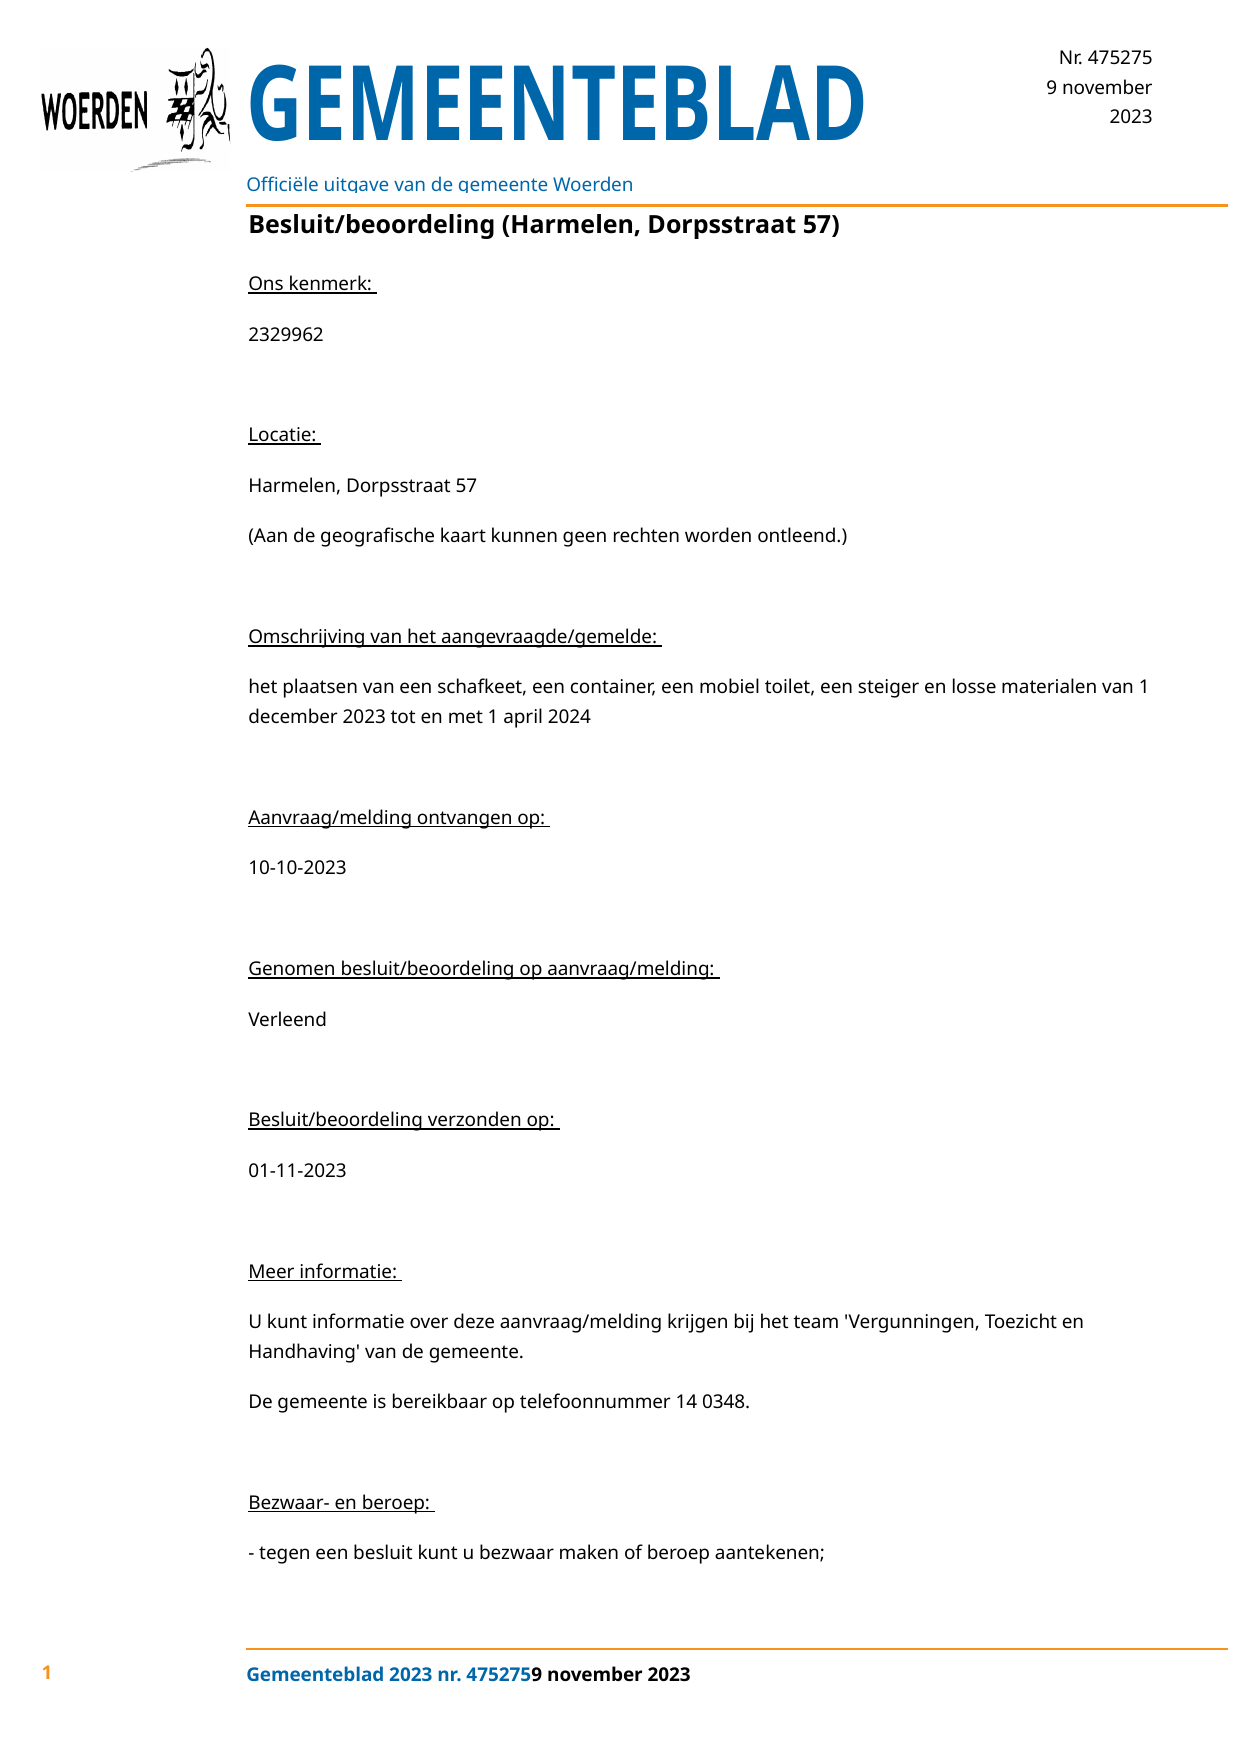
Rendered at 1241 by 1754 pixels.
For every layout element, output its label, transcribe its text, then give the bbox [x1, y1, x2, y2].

text - tegen een besluit kunt u bezwaar maken of beroep aantekenen; [248, 1539, 1152, 1565]
picture [41, 47, 231, 172]
text De gemeente is bereikbaar op telefoonnummer 14 0348. [248, 1388, 1152, 1414]
text Besluit/beoordeling (Harmelen, Dorpsstraat 57) [248, 207, 1152, 241]
text Harmelen, Dorpsstraat 57 [248, 472, 1152, 498]
text Besluit/beoordeling verzonden op: [248, 1107, 1152, 1132]
text Aanvraag/melding ontvangen op: [248, 804, 1152, 830]
text 10-10-2023 [248, 854, 1152, 880]
text het plaatsen van een schafkeet, een container, een mobiel toilet, een steiger en losse materialen van 1 december 2023 tot en met 1 april 2024 [248, 674, 1152, 729]
text Ons kenmerk: [248, 270, 1152, 296]
text Genomen besluit/beoordeling op aanvraag/melding: [248, 955, 1152, 981]
text Meer informatie: [248, 1258, 1152, 1283]
text Verleend [248, 1006, 1152, 1031]
text 2329962 [248, 321, 1152, 346]
text 01-11-2023 [248, 1157, 1152, 1183]
text Bezwaar- en beroep: [248, 1489, 1152, 1515]
text U kunt informatie over deze aanvraag/melding krijgen bij het team 'Vergunningen, Toezicht en Handhaving' van de gemeente. [248, 1308, 1152, 1363]
text (Aan de geografische kaart kunnen geen rechten worden ontleend.) [248, 522, 1152, 548]
text Omschrijving van het aangevraagde/gemelde: [248, 623, 1152, 649]
text Locatie: [248, 422, 1152, 447]
